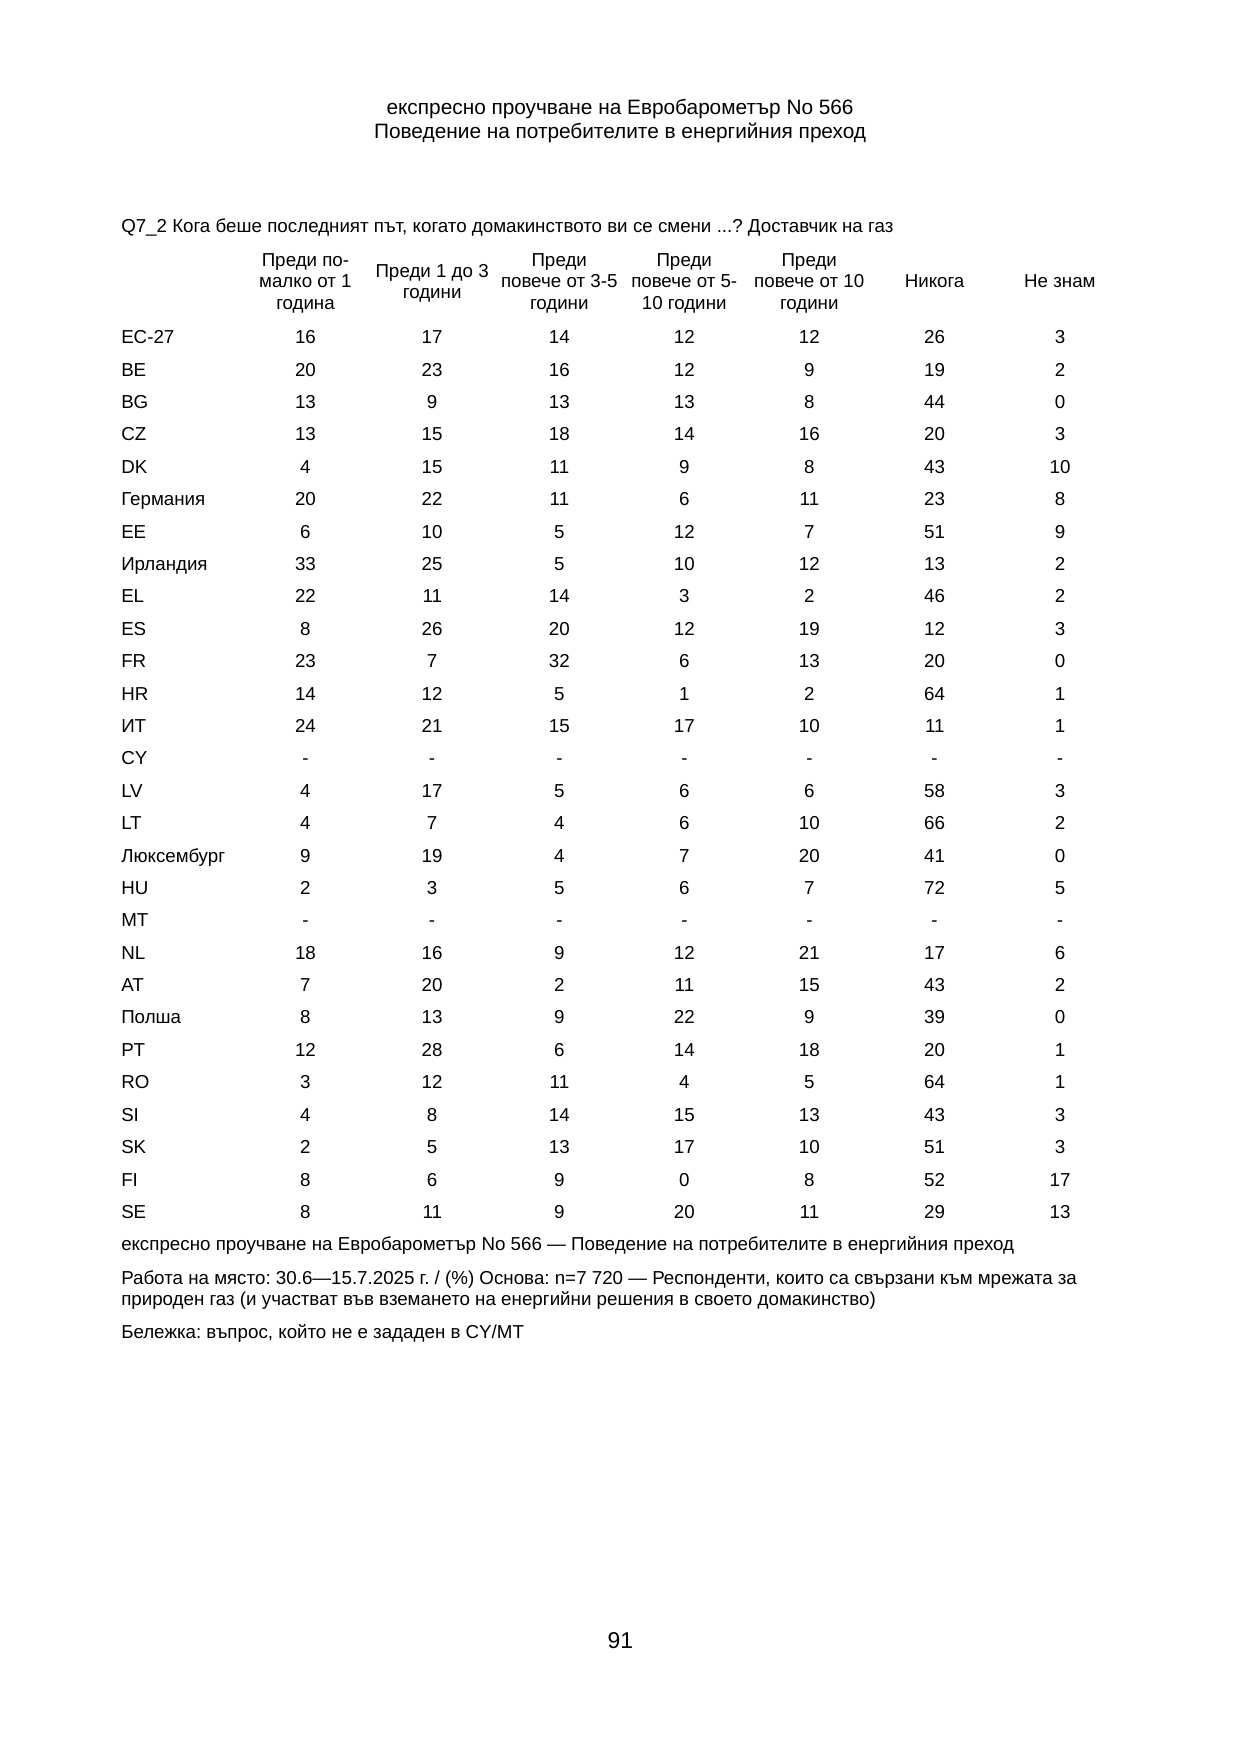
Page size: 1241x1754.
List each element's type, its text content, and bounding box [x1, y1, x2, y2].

table_cell 8 [747, 450, 872, 483]
table_cell 15 [367, 418, 497, 450]
table_cell 20 [622, 1195, 747, 1228]
table_cell 13 [747, 1098, 872, 1131]
table_cell 21 [747, 936, 872, 968]
table_cell 15 [622, 1098, 747, 1131]
table_cell - [367, 742, 497, 774]
table_cell 14 [497, 580, 622, 612]
table_cell 13 [497, 1131, 622, 1163]
table_cell RO [118, 1066, 243, 1098]
table_cell ЕС-27 [118, 321, 243, 353]
table_cell 18 [243, 936, 367, 968]
table_cell 8 [747, 385, 872, 418]
table_cell SI [118, 1098, 243, 1131]
table_cell 19 [872, 353, 997, 385]
table_cell 6 [622, 871, 747, 904]
table_cell 20 [747, 839, 872, 871]
table_cell 12 [622, 612, 747, 644]
table_cell 43 [872, 450, 997, 483]
table_cell 9 [747, 353, 872, 385]
table_cell EE [118, 515, 243, 547]
table_cell 17 [997, 1163, 1122, 1195]
table_cell 4 [497, 839, 622, 871]
table_cell 2 [997, 580, 1122, 612]
table_cell 20 [497, 612, 622, 644]
table_cell 12 [622, 353, 747, 385]
table_cell 7 [367, 645, 497, 677]
table_cell - [622, 904, 747, 936]
table_cell Бележка: въпрос, който не е зададен в CY/MT [118, 1316, 1122, 1348]
table_cell 12 [367, 677, 497, 709]
table_cell - [622, 742, 747, 774]
table_cell 9 [497, 936, 622, 968]
table_cell 18 [497, 418, 622, 450]
table_cell 13 [622, 385, 747, 418]
table_cell 4 [243, 774, 367, 807]
table_cell 11 [622, 969, 747, 1001]
table_cell ИТ [118, 709, 243, 742]
table_cell CY [118, 742, 243, 774]
table_cell CZ [118, 418, 243, 450]
table_cell SK [118, 1131, 243, 1163]
table_cell 15 [747, 969, 872, 1001]
table_cell 1 [997, 1033, 1122, 1066]
table_cell 26 [872, 321, 997, 353]
table_cell 8 [367, 1098, 497, 1131]
table_cell 2 [997, 969, 1122, 1001]
table_cell Преди по-малко от 1 година [243, 241, 367, 321]
table_cell 3 [997, 1098, 1122, 1131]
table_cell 9 [997, 515, 1122, 547]
table_cell 13 [872, 548, 997, 580]
table_cell 13 [367, 1001, 497, 1033]
table_cell 10 [367, 515, 497, 547]
table_cell 8 [243, 1001, 367, 1033]
table_cell - [497, 904, 622, 936]
table_cell 13 [243, 385, 367, 418]
table_cell MT [118, 904, 243, 936]
table_cell 4 [622, 1066, 747, 1098]
table_cell 0 [997, 839, 1122, 871]
table_cell - [747, 904, 872, 936]
table_cell Полша [118, 1001, 243, 1033]
table_cell 17 [367, 321, 497, 353]
table_cell 7 [622, 839, 747, 871]
table_cell 0 [997, 1001, 1122, 1033]
table_cell 64 [872, 1066, 997, 1098]
table_cell FR [118, 645, 243, 677]
table_cell 44 [872, 385, 997, 418]
table_cell Германия [118, 483, 243, 515]
table_cell 0 [622, 1163, 747, 1195]
table_cell 3 [367, 871, 497, 904]
table_cell 13 [997, 1195, 1122, 1228]
table_cell 18 [747, 1033, 872, 1066]
table_cell 26 [367, 612, 497, 644]
table_cell 1 [997, 709, 1122, 742]
table_cell 9 [497, 1001, 622, 1033]
table_cell 19 [367, 839, 497, 871]
table_cell NL [118, 936, 243, 968]
table_cell 20 [872, 645, 997, 677]
table_cell експресно проучване на Евробарометър No 566 — Поведение на потребителите в енергийния преход [118, 1228, 1122, 1260]
table_cell 12 [872, 612, 997, 644]
table_cell 2 [997, 353, 1122, 385]
table_cell 8 [243, 612, 367, 644]
table_cell 12 [243, 1033, 367, 1066]
table_cell 39 [872, 1001, 997, 1033]
table_cell 5 [497, 871, 622, 904]
table_cell 72 [872, 871, 997, 904]
table_cell 64 [872, 677, 997, 709]
table_cell 2 [747, 580, 872, 612]
table_header Q7_2 Кога беше последният път, когато домакинството ви се смени ...? Доставчик на газ [118, 209, 1122, 241]
table_cell 6 [997, 936, 1122, 968]
table_cell 6 [367, 1163, 497, 1195]
table_cell [118, 241, 243, 321]
table_cell 12 [367, 1066, 497, 1098]
table_cell 11 [747, 1195, 872, 1228]
table_cell 28 [367, 1033, 497, 1066]
table_cell 7 [243, 969, 367, 1001]
table_cell 3 [997, 612, 1122, 644]
table_cell - [243, 904, 367, 936]
table_cell 52 [872, 1163, 997, 1195]
table_cell - [872, 904, 997, 936]
table_cell 13 [497, 385, 622, 418]
table_cell Ирландия [118, 548, 243, 580]
table_cell 14 [497, 1098, 622, 1131]
table_cell 6 [497, 1033, 622, 1066]
table_cell SE [118, 1195, 243, 1228]
table_cell 14 [622, 1033, 747, 1066]
table_cell 3 [622, 580, 747, 612]
table_cell 8 [243, 1195, 367, 1228]
table_cell 29 [872, 1195, 997, 1228]
table_cell 11 [497, 450, 622, 483]
table_cell 12 [747, 321, 872, 353]
table_cell 9 [622, 450, 747, 483]
table_cell 11 [367, 1195, 497, 1228]
table_cell 2 [497, 969, 622, 1001]
table_cell 11 [497, 483, 622, 515]
table_cell 8 [997, 483, 1122, 515]
table_cell 9 [243, 839, 367, 871]
table_cell 20 [872, 1033, 997, 1066]
table_cell 11 [747, 483, 872, 515]
table_cell 5 [747, 1066, 872, 1098]
table_cell 19 [747, 612, 872, 644]
table_cell 14 [622, 418, 747, 450]
table_cell 17 [367, 774, 497, 807]
table_cell 0 [997, 645, 1122, 677]
table_cell 14 [497, 321, 622, 353]
table_cell 13 [243, 418, 367, 450]
table_cell 13 [747, 645, 872, 677]
table_cell 3 [997, 418, 1122, 450]
table_cell 1 [622, 677, 747, 709]
table_cell 1 [997, 677, 1122, 709]
table_cell Преди повече от 5-10 години [622, 241, 747, 321]
table_cell Люксембург [118, 839, 243, 871]
table_cell 20 [243, 483, 367, 515]
table_cell 12 [622, 321, 747, 353]
table_cell 12 [622, 515, 747, 547]
table_cell LV [118, 774, 243, 807]
table_cell 5 [367, 1131, 497, 1163]
table_cell 2 [997, 548, 1122, 580]
table_cell BG [118, 385, 243, 418]
table_cell 22 [367, 483, 497, 515]
table_cell 10 [747, 807, 872, 839]
table_cell 6 [622, 774, 747, 807]
table_cell 20 [243, 353, 367, 385]
table_cell 1 [997, 1066, 1122, 1098]
table_cell BE [118, 353, 243, 385]
table_cell 23 [243, 645, 367, 677]
table_cell HR [118, 677, 243, 709]
table_cell 21 [367, 709, 497, 742]
table_cell 46 [872, 580, 997, 612]
table_cell 66 [872, 807, 997, 839]
table_cell ES [118, 612, 243, 644]
table_cell - [872, 742, 997, 774]
table_cell - [997, 742, 1122, 774]
table_cell 9 [497, 1163, 622, 1195]
table_cell Преди повече от 10 години [747, 241, 872, 321]
table_cell 22 [622, 1001, 747, 1033]
table_cell DK [118, 450, 243, 483]
table_cell 16 [747, 418, 872, 450]
table_cell 8 [243, 1163, 367, 1195]
table_cell 9 [747, 1001, 872, 1033]
table_cell 5 [497, 548, 622, 580]
table_cell 16 [367, 936, 497, 968]
table_cell 3 [997, 774, 1122, 807]
table_cell 12 [622, 936, 747, 968]
table_cell 25 [367, 548, 497, 580]
table_cell 8 [747, 1163, 872, 1195]
table_cell 9 [367, 385, 497, 418]
table_cell 15 [367, 450, 497, 483]
table_cell 23 [367, 353, 497, 385]
table_cell 20 [872, 418, 997, 450]
table_cell Преди повече от 3-5 години [497, 241, 622, 321]
table_cell 10 [747, 709, 872, 742]
table_cell 17 [872, 936, 997, 968]
table_cell 24 [243, 709, 367, 742]
table_cell 3 [997, 1131, 1122, 1163]
table_cell Преди 1 до 3 години [367, 241, 497, 321]
table_cell 16 [243, 321, 367, 353]
table_cell - [747, 742, 872, 774]
table_cell 2 [747, 677, 872, 709]
table_cell 7 [747, 871, 872, 904]
table_cell 11 [497, 1066, 622, 1098]
table_cell 7 [747, 515, 872, 547]
table_cell 6 [243, 515, 367, 547]
table_cell 2 [997, 807, 1122, 839]
table_cell 2 [243, 871, 367, 904]
table_cell FI [118, 1163, 243, 1195]
table_cell 14 [243, 677, 367, 709]
table_cell 0 [997, 385, 1122, 418]
table_cell 4 [243, 807, 367, 839]
table_cell 17 [622, 709, 747, 742]
table_cell - [367, 904, 497, 936]
table_cell 6 [622, 645, 747, 677]
table_cell 5 [497, 677, 622, 709]
table_cell PT [118, 1033, 243, 1066]
table_cell AT [118, 969, 243, 1001]
table_cell HU [118, 871, 243, 904]
table_cell Никога [872, 241, 997, 321]
table_cell 2 [243, 1131, 367, 1163]
table_cell 41 [872, 839, 997, 871]
table_cell 17 [622, 1131, 747, 1163]
table_cell 6 [622, 807, 747, 839]
table_cell 4 [497, 807, 622, 839]
table_cell 23 [872, 483, 997, 515]
table_cell EL [118, 580, 243, 612]
table_cell 32 [497, 645, 622, 677]
table_cell 10 [747, 1131, 872, 1163]
table_cell 33 [243, 548, 367, 580]
table_cell 7 [367, 807, 497, 839]
table_cell - [497, 742, 622, 774]
table_cell 43 [872, 969, 997, 1001]
table_cell 5 [497, 515, 622, 547]
table_cell - [997, 904, 1122, 936]
table_cell 11 [367, 580, 497, 612]
table_cell Не знам [997, 241, 1122, 321]
table_cell 43 [872, 1098, 997, 1131]
table_cell 51 [872, 515, 997, 547]
table_cell 10 [997, 450, 1122, 483]
table_cell LT [118, 807, 243, 839]
table_cell 22 [243, 580, 367, 612]
table_cell 6 [622, 483, 747, 515]
table_cell 5 [997, 871, 1122, 904]
table_cell 10 [622, 548, 747, 580]
table_cell 51 [872, 1131, 997, 1163]
table_cell 3 [997, 321, 1122, 353]
table_cell 5 [497, 774, 622, 807]
table_cell 20 [367, 969, 497, 1001]
table_cell 11 [872, 709, 997, 742]
table_cell Работа на място: 30.6—15.7.2025 г. / (%) Основа: n=7 720 — Респонденти, които са свързани към мрежата за природен газ (и участват във вземането на енергийни решения в своето домакинство) [118, 1260, 1122, 1316]
table_cell 58 [872, 774, 997, 807]
table_cell 12 [747, 548, 872, 580]
table_cell 15 [497, 709, 622, 742]
table_cell - [243, 742, 367, 774]
table_cell 16 [497, 353, 622, 385]
table_cell 3 [243, 1066, 367, 1098]
table_cell 4 [243, 1098, 367, 1131]
table_cell 9 [497, 1195, 622, 1228]
table_cell 4 [243, 450, 367, 483]
table_cell 6 [747, 774, 872, 807]
